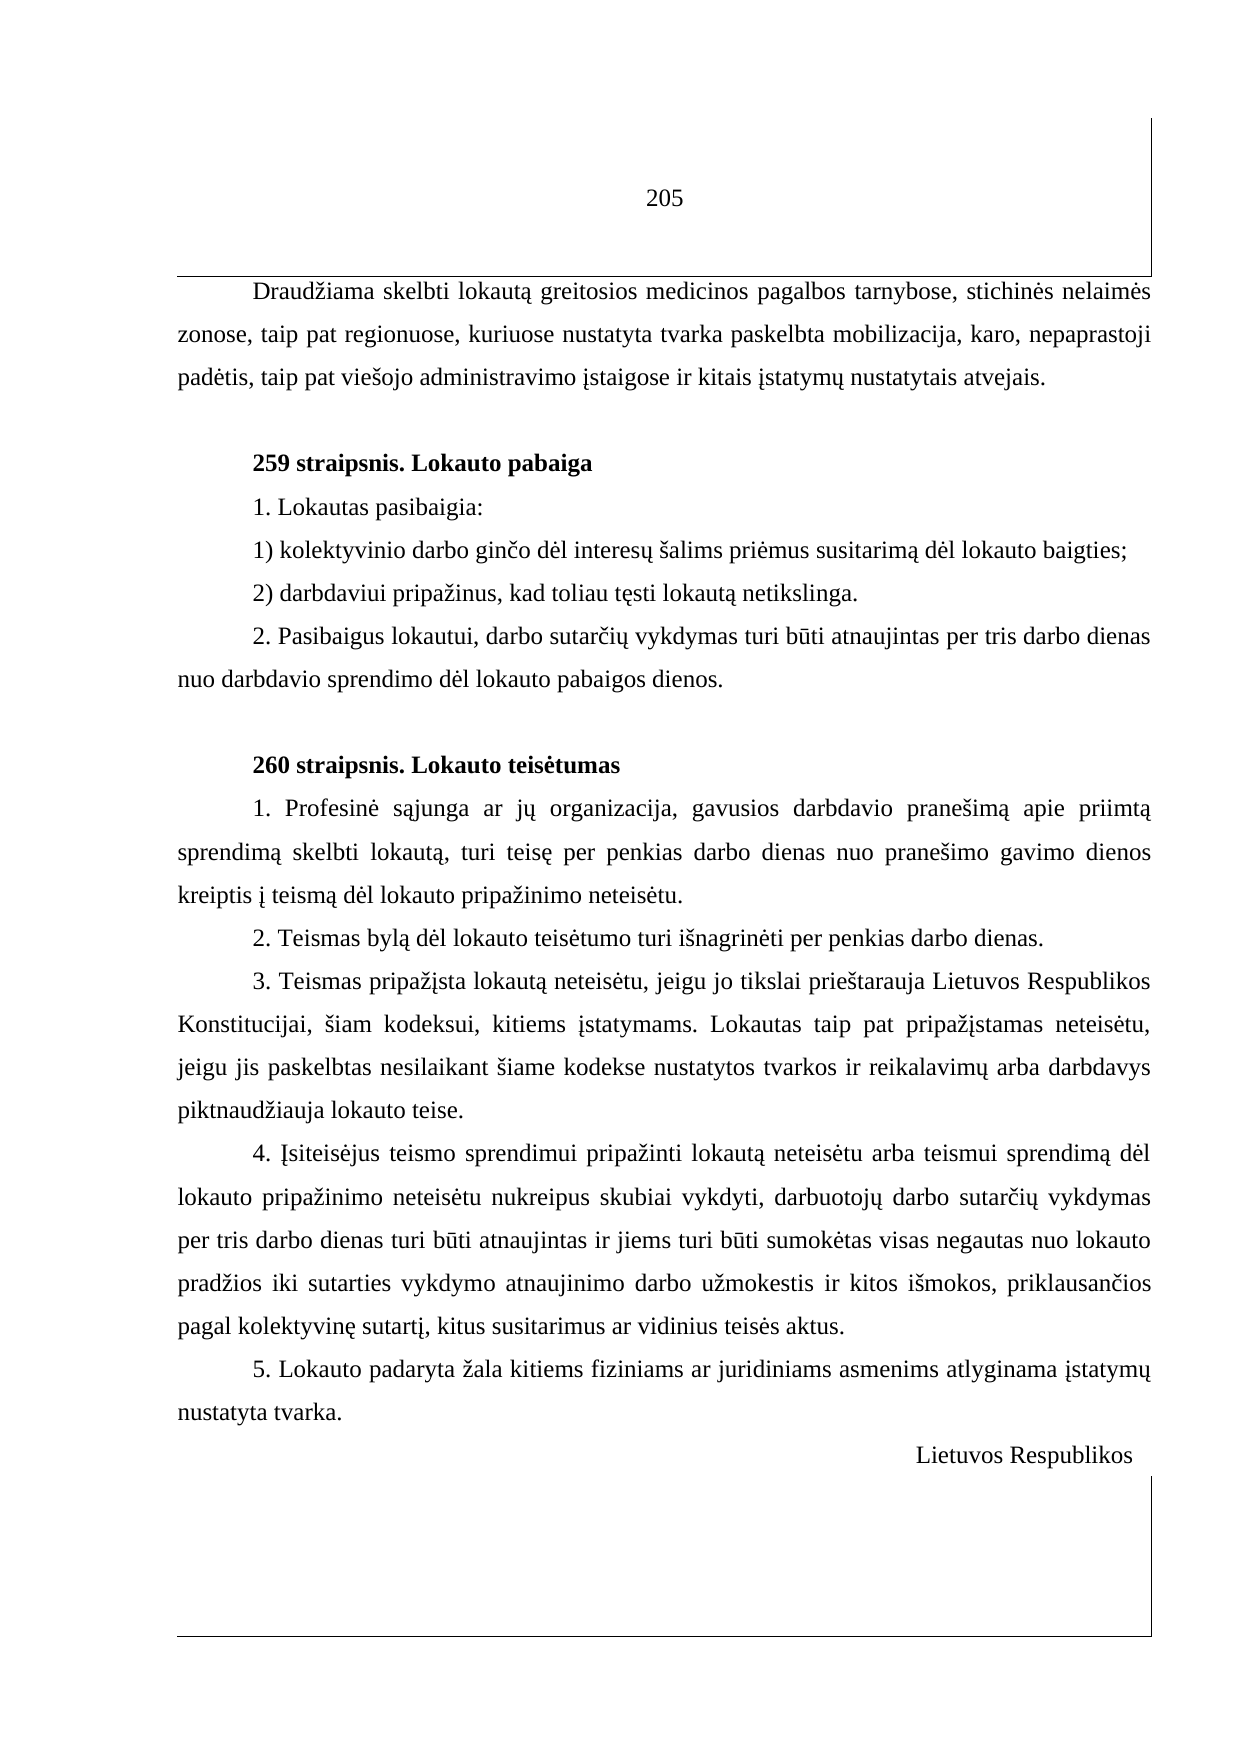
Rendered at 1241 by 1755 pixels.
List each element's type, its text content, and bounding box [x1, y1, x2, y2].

text Lietuvos Respublikos [916, 1440, 1152, 1469]
text 4. Įsiteisėjus teismo sprendimui pripažinti lokautą neteisėtu arba teismui sprendimą dėl lokauto pripažinimo neteisėtu nukreipus skubiai vykdyti, darbuotojų darbo sutarčių vykdymas per tris darbo dienas turi būti atnaujintas ir jiems turi būti sumokėtas visas negautas nuo lokauto pradžios iki sutarties vykdymo atnaujinimo darbo užmokestis ir kitos išmokos, priklausančios pagal kolektyvinę sutartį, kitus susitarimus ar vidinius teisės aktus. [177, 1138, 1152, 1340]
text 2. Teismas bylą dėl lokauto teisėtumo turi išnagrinėti per penkias darbo dienas. [177, 923, 1152, 952]
text 3. Teismas pripažįsta lokautą neteisėtu, jeigu jo tikslai prieštarauja Lietuvos Respublikos Konstitucijai, šiam kodeksui, kitiems įstatymams. Lokautas taip pat pripažįstamas neteisėtu, jeigu jis paskelbtas nesilaikant šiame kodekse nustatytos tvarkos ir reikalavimų arba darbdavys piktnaudžiauja lokauto teise. [177, 966, 1152, 1124]
text 5. Lokauto padaryta žala kitiems fiziniams ar juridiniams asmenims atlyginama įstatymų nustatyta tvarka. [177, 1354, 1152, 1426]
text 1) kolektyvinio darbo ginčo dėl interesų šalims priėmus susitarimą dėl lokauto baigties; [177, 535, 1152, 563]
text 2. Pasibaigus lokautui, darbo sutarčių vykdymas turi būti atnaujintas per tris darbo dienas nuo darbdavio sprendimo dėl lokauto pabaigos dienos. [177, 621, 1152, 693]
text 1. Profesinė sąjunga ar jų organizacija, gavusios darbdavio pranešimą apie priimtą sprendimą skelbti lokautą, turi teisę per penkias darbo dienas nuo pranešimo gavimo dienos kreiptis į teismą dėl lokauto pripažinimo neteisėtu. [177, 793, 1152, 908]
subtitle 260 straipsnis. Lokauto teisėtumas [177, 750, 1152, 779]
text Draudžiama skelbti lokautą greitosios medicinos pagalbos tarnybose, stichinės nelaimės zonose, taip pat regionuose, kuriuose nustatyta tvarka paskelbta mobilizacija, karo, nepaprastoji padėtis, taip pat viešojo administravimo įstaigose ir kitais įstatymų nustatytais atvejais. [177, 276, 1152, 391]
text 1. Lokautas pasibaigia: [177, 492, 1152, 520]
subtitle 259 straipsnis. Lokauto pabaiga [177, 448, 1152, 477]
text 2) darbdaviui pripažinus, kad toliau tęsti lokautą netikslinga. [177, 578, 1152, 607]
